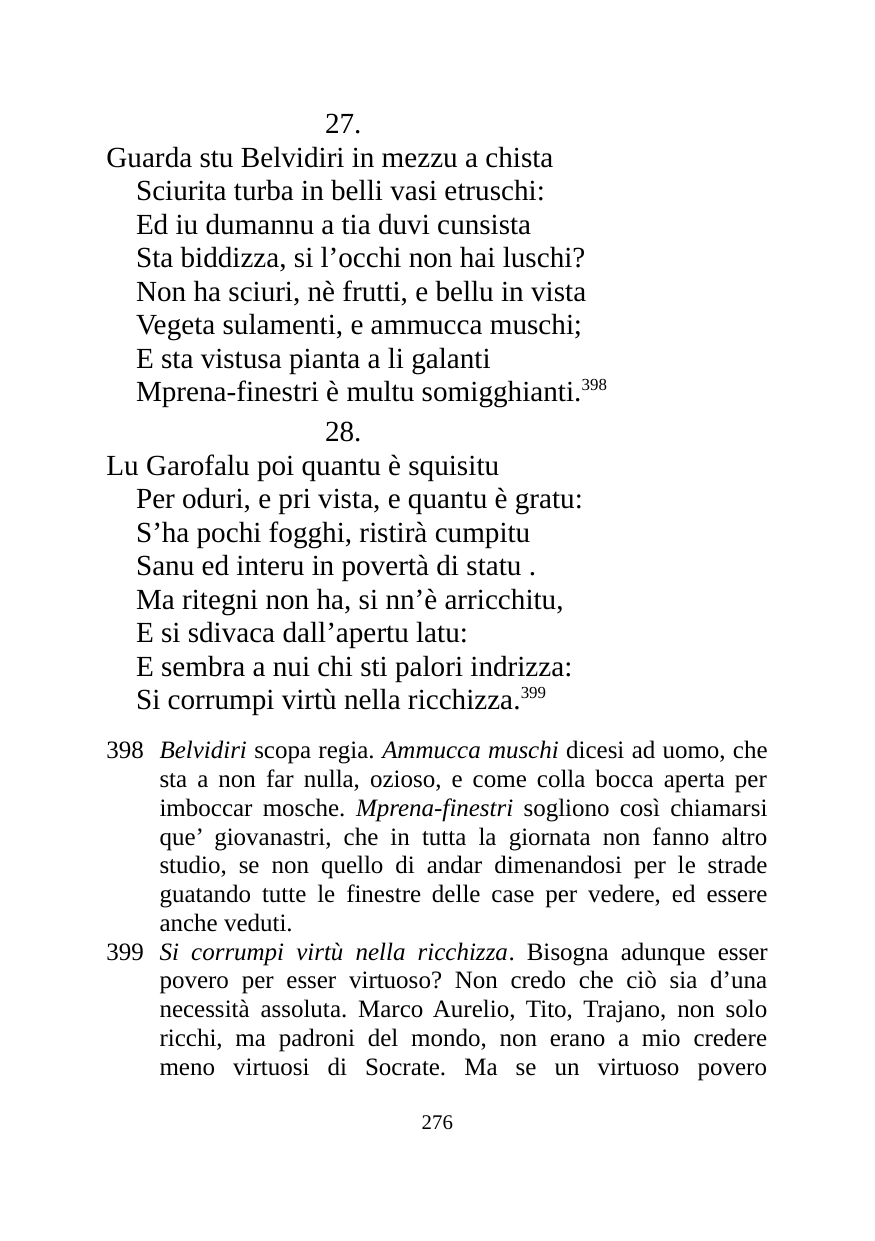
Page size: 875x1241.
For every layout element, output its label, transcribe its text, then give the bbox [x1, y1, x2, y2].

text Si corrumpi virtù nella ricchizza. Bisogna adunque esser povero per esser virtuoso? Non credo che ciò sia d’una necessità assoluta. Marco Aurelio, Tito, Trajano, non solo ricchi, ma padroni del mondo, non erano a mio credere meno virtuosi di Socrate. Ma se un virtuoso povero [106, 937, 768, 1080]
text 28. [325, 414, 768, 448]
text Lu Garofalu poi quantu è squisitu Per oduri, e pri vista, e quantu è gratu: S’ha pochi fogghi, ristirà cumpitu Sanu ed interu in povertà di statu . Ma ritegni non ha, si nn’è arricchitu, E si sdivaca dall’apertu latu: E sembra a nui chi sti palori indrizza: Si corrumpi virtù nella ricchizza. [106, 448, 768, 716]
text 27. [325, 106, 768, 140]
text Belvidiri scopa regia. Ammucca muschi dicesi ad uomo, che sta a non far nulla, ozioso, e come colla bocca aperta per imboccar mosche. Mprena-finestri sogliono così chiamarsi que’ giovanastri, che in tutta la giornata non fanno altro studio, se non quello di andar dimenandosi per le strade guatando tutte le finestre delle case per vedere, ed essere anche veduti. [106, 735, 768, 937]
text Guarda stu Belvidiri in mezzu a chista Sciurita turba in belli vasi etruschi: Ed iu dumannu a tia duvi cunsista Sta biddizza, si l’occhi non hai luschi? Non ha sciuri, nè frutti, e bellu in vista Vegeta sulamenti, e ammucca muschi; E sta vistusa pianta a li galanti Mprena-finestri è multu somigghianti. [106, 140, 768, 408]
